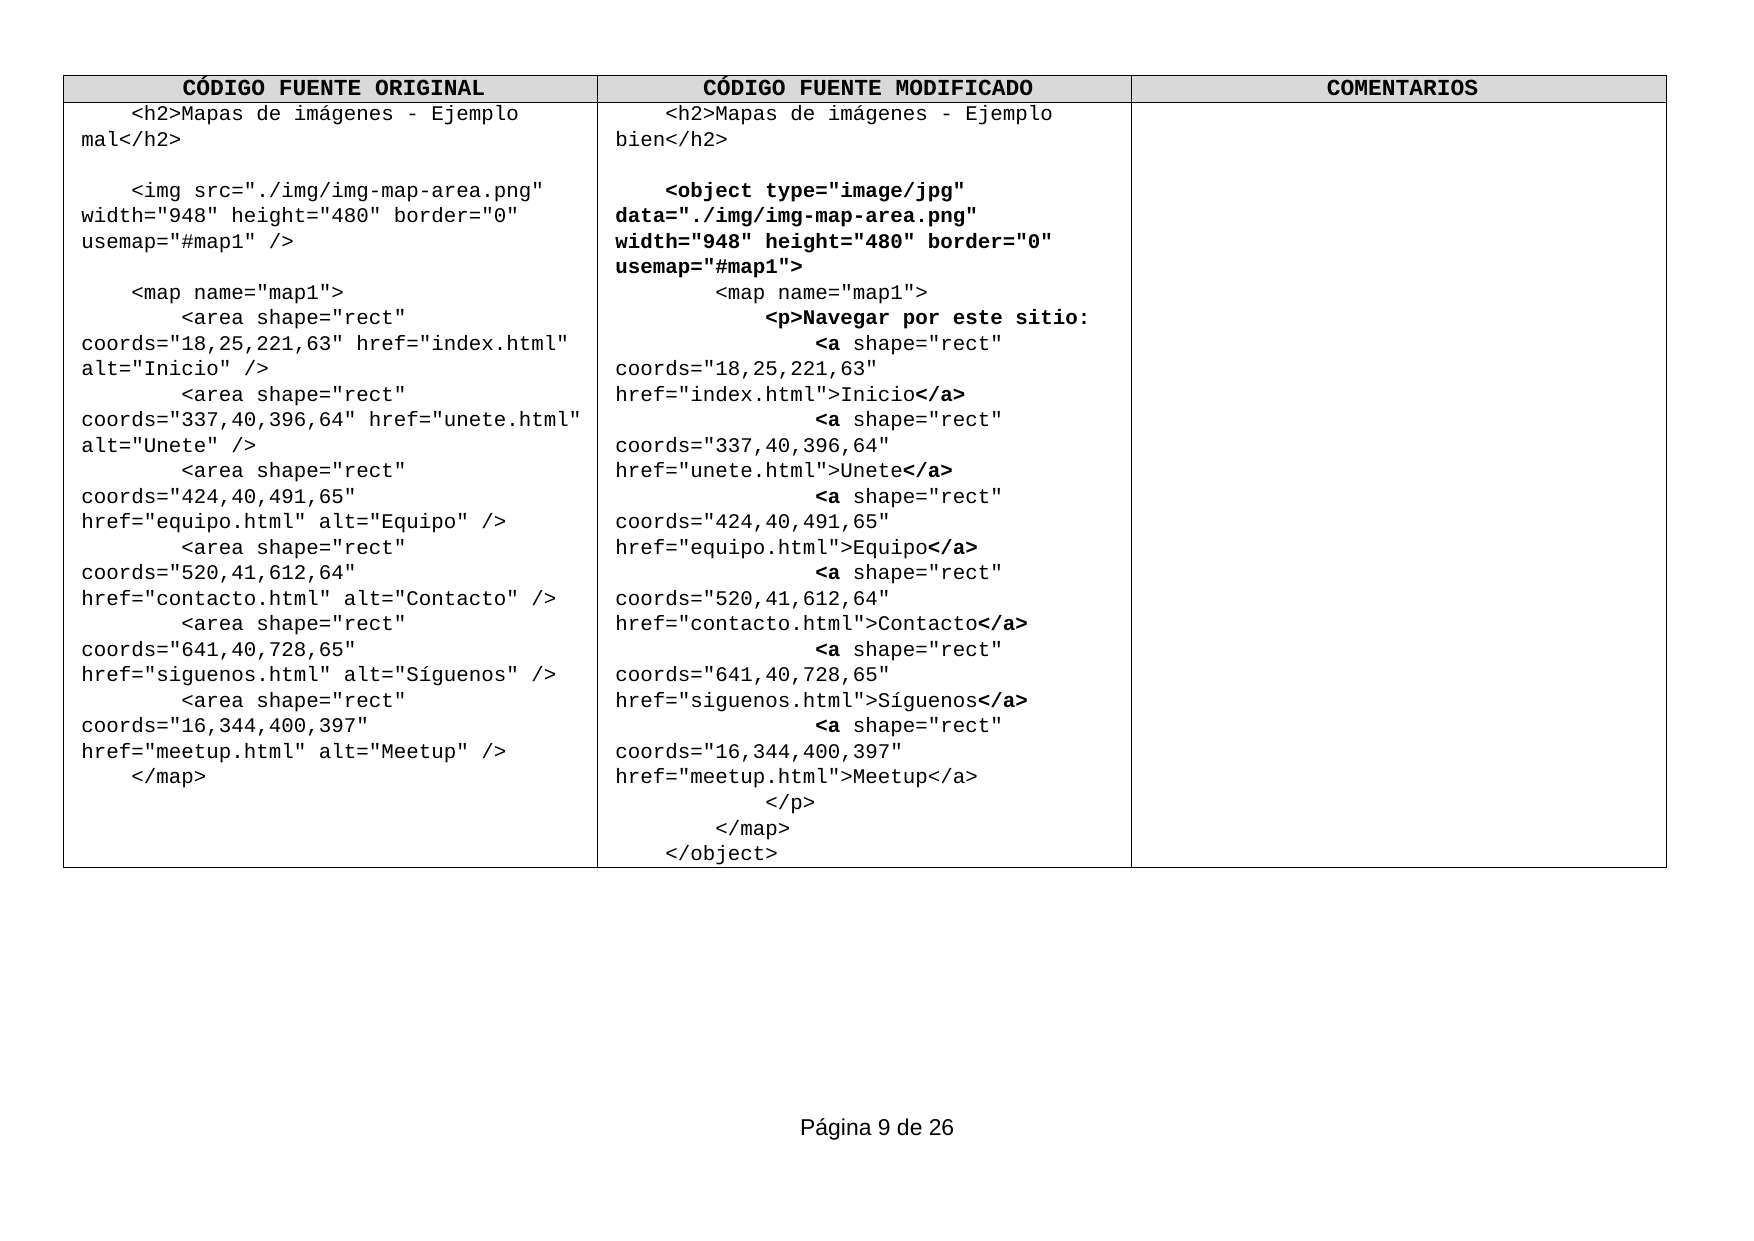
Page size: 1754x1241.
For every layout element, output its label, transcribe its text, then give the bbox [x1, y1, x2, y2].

table_cell <h2>Mapas de imágenes - Ejemplo mal</h2> <img src="./img/img-map-area.png" width="948" height="480" border="0" usemap="#map1" /> <map name="map1"> <area shape="rect" coords="18,25,221,63" href="index.html" alt="Inicio" /> <area shape="rect" coords="337,40,396,64" href="unete.html" alt="Unete" /> <area shape="rect" coords="424,40,491,65" href="equipo.html" alt="Equipo" /> <area shape="rect" coords="520,41,612,64" href="contacto.html" alt="Contacto" /> <area shape="rect" coords="641,40,728,65" href="siguenos.html" alt="Síguenos" /> <area shape="rect" coords="16,344,400,397" href="meetup.html" alt="Meetup" /> </map> [64, 103, 597, 867]
table_header CÓDIGO FUENTE ORIGINAL [64, 76, 597, 102]
table_cell [1132, 103, 1666, 867]
table_header COMENTARIOS [1132, 76, 1666, 102]
table_header CÓDIGO FUENTE MODIFICADO [598, 76, 1131, 102]
table_cell <h2>Mapas de imágenes - Ejemplo bien</h2> <object type="image/jpg" data="./img/img-map-area.png" width="948" height="480" border="0" usemap="#map1"> <map name="map1"> <p>Navegar por este sitio: <a shape="rect" coords="18,25,221,63" href="index.html">Inicio</a> <a shape="rect" coords="337,40,396,64" href="unete.html">Unete</a> <a shape="rect" coords="424,40,491,65" href="equipo.html">Equipo</a> <a shape="rect" coords="520,41,612,64" href="contacto.html">Contacto</a> <a shape="rect" coords="641,40,728,65" href="siguenos.html">Síguenos</a> <a shape="rect" coords="16,344,400,397" href="meetup.html">Meetup</a> </p> </map> </object> [598, 103, 1131, 867]
